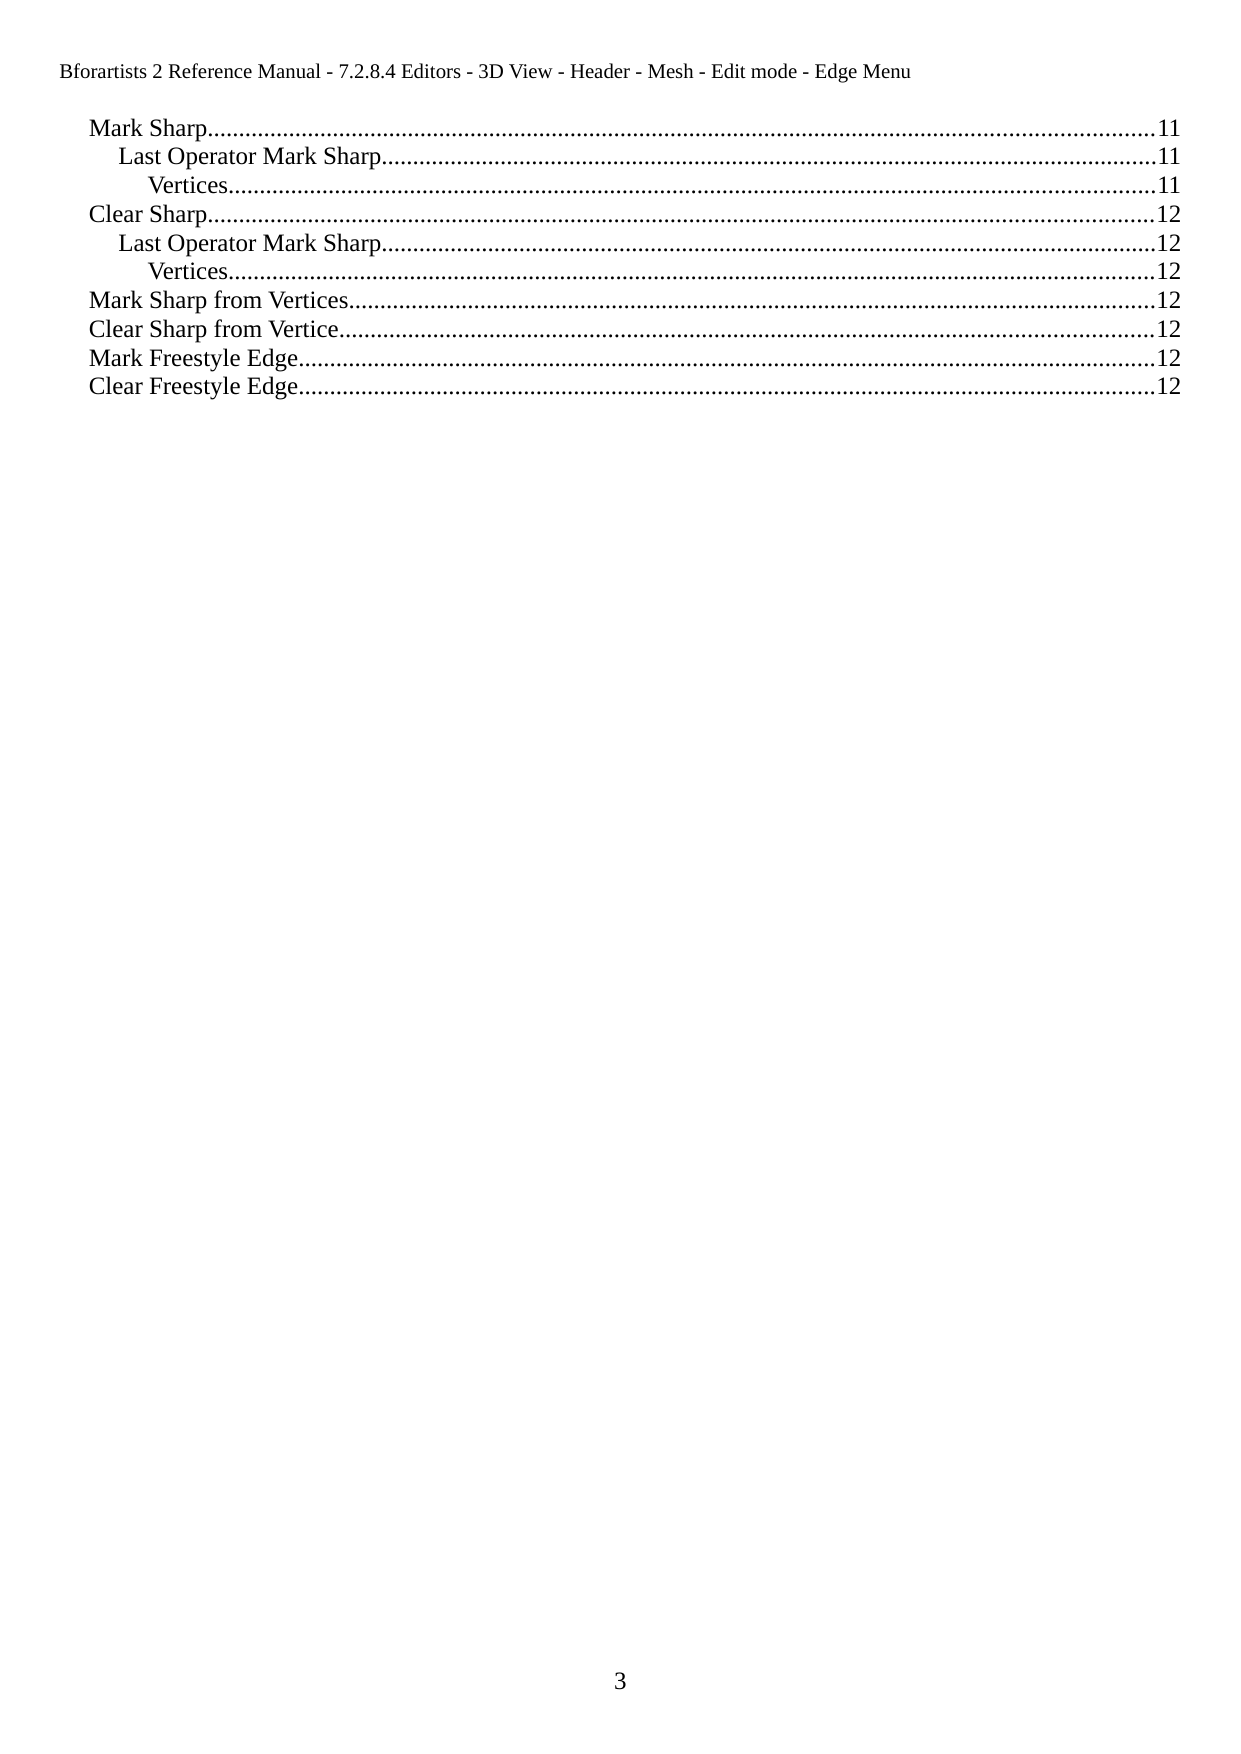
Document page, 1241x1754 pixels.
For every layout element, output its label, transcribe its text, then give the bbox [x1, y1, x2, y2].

text Last Operator Mark Sharp 12 [118, 228, 1181, 256]
text Mark Freestyle Edge 12 [88, 343, 1181, 371]
text Vertices 11 [147, 170, 1181, 199]
text Clear Sharp 12 [88, 199, 1181, 228]
text Clear Sharp from Vertice 12 [88, 314, 1181, 343]
text Last Operator Mark Sharp 11 [118, 141, 1181, 170]
text Clear Freestyle Edge 12 [88, 371, 1181, 400]
text Vertices 12 [147, 256, 1181, 285]
text Mark Sharp 11 [88, 113, 1181, 141]
text Mark Sharp from Vertices 12 [88, 285, 1181, 314]
